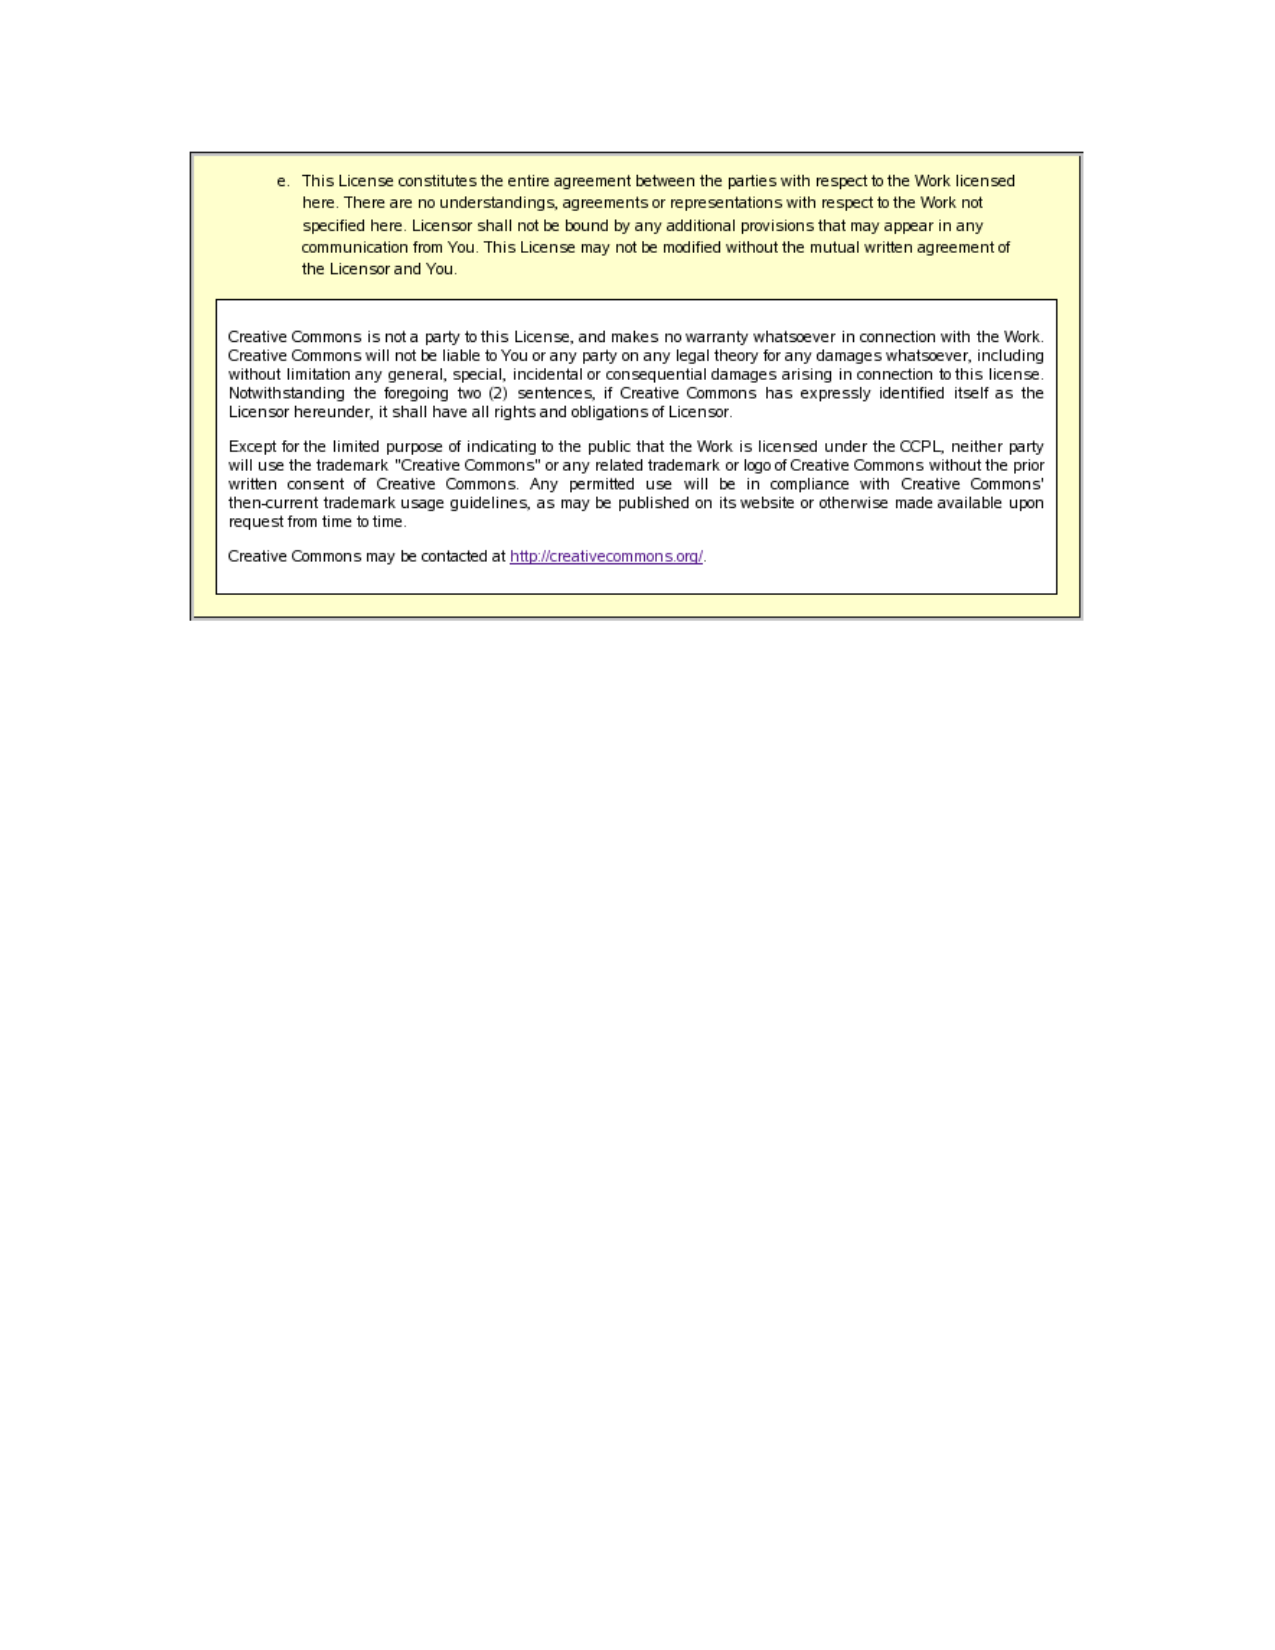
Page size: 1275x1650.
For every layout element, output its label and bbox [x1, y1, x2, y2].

picture [187, 150, 1088, 634]
